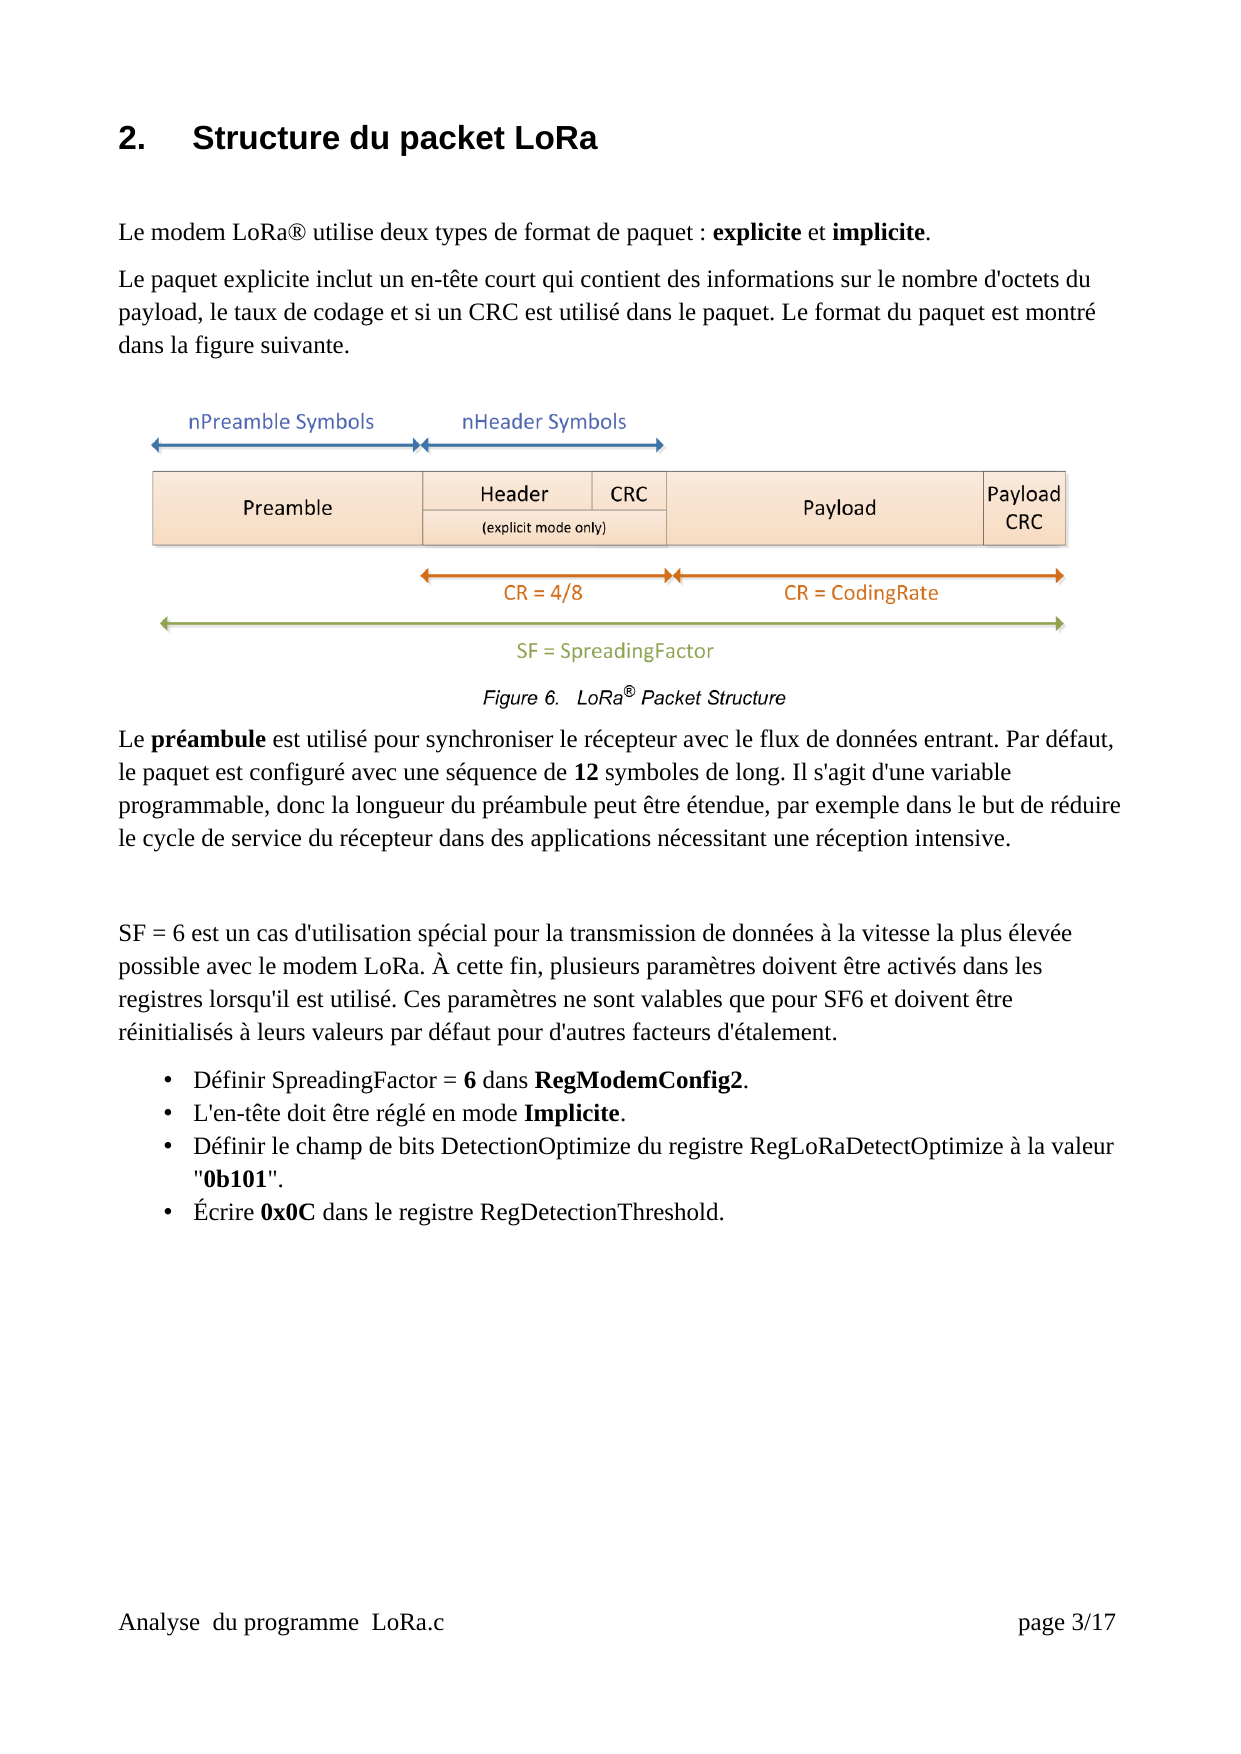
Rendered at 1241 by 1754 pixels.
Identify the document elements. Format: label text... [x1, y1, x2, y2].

text Le préambule est utilisé pour synchroniser le récepteur avec le flux de données entrant. Par défaut, le paquet est configuré avec une séquence de 12 symboles de long. Il s'agit d'une variable programmable, donc la longueur du préambule peut être étendue, par exemple dans le but de réduire le cycle de service du récepteur dans des applications nécessitant une réception intensive. [118, 720, 1122, 852]
subtitle Structure du packet LoRa [118, 118, 1122, 157]
list L'en-tête doit être réglé en mode Implicite. [164, 1098, 1122, 1127]
list Définir le champ de bits DetectionOptimize du registre RegLoRaDetectOptimize à la valeur "0b101". [164, 1131, 1122, 1193]
list Écrire 0x0C dans le registre RegDetectionThreshold. [164, 1197, 1122, 1226]
picture [118, 377, 1123, 720]
text Le modem LoRa® utilise deux types de format de paquet : explicite et implicite. [118, 217, 1122, 245]
list Définir SpreadingFactor = 6 dans RegModemConfig2. [164, 1065, 1122, 1094]
text Le paquet explicite inclut un en-tête court qui contient des informations sur le nombre d'octets du payload, le taux de codage et si un CRC est utilisé dans le paquet. Le format du paquet est montré dans la figure suivante. [118, 264, 1122, 359]
text SF = 6 est un cas d'utilisation spécial pour la transmission de données à la vitesse la plus élevée possible avec le modem LoRa. À cette fin, plusieurs paramètres doivent être activés dans les registres lorsqu'il est utilisé. Ces paramètres ne sont valables que pour SF6 et doivent être réinitialisés à leurs valeurs par défaut pour d'autres facteurs d'étalement. [118, 918, 1122, 1046]
